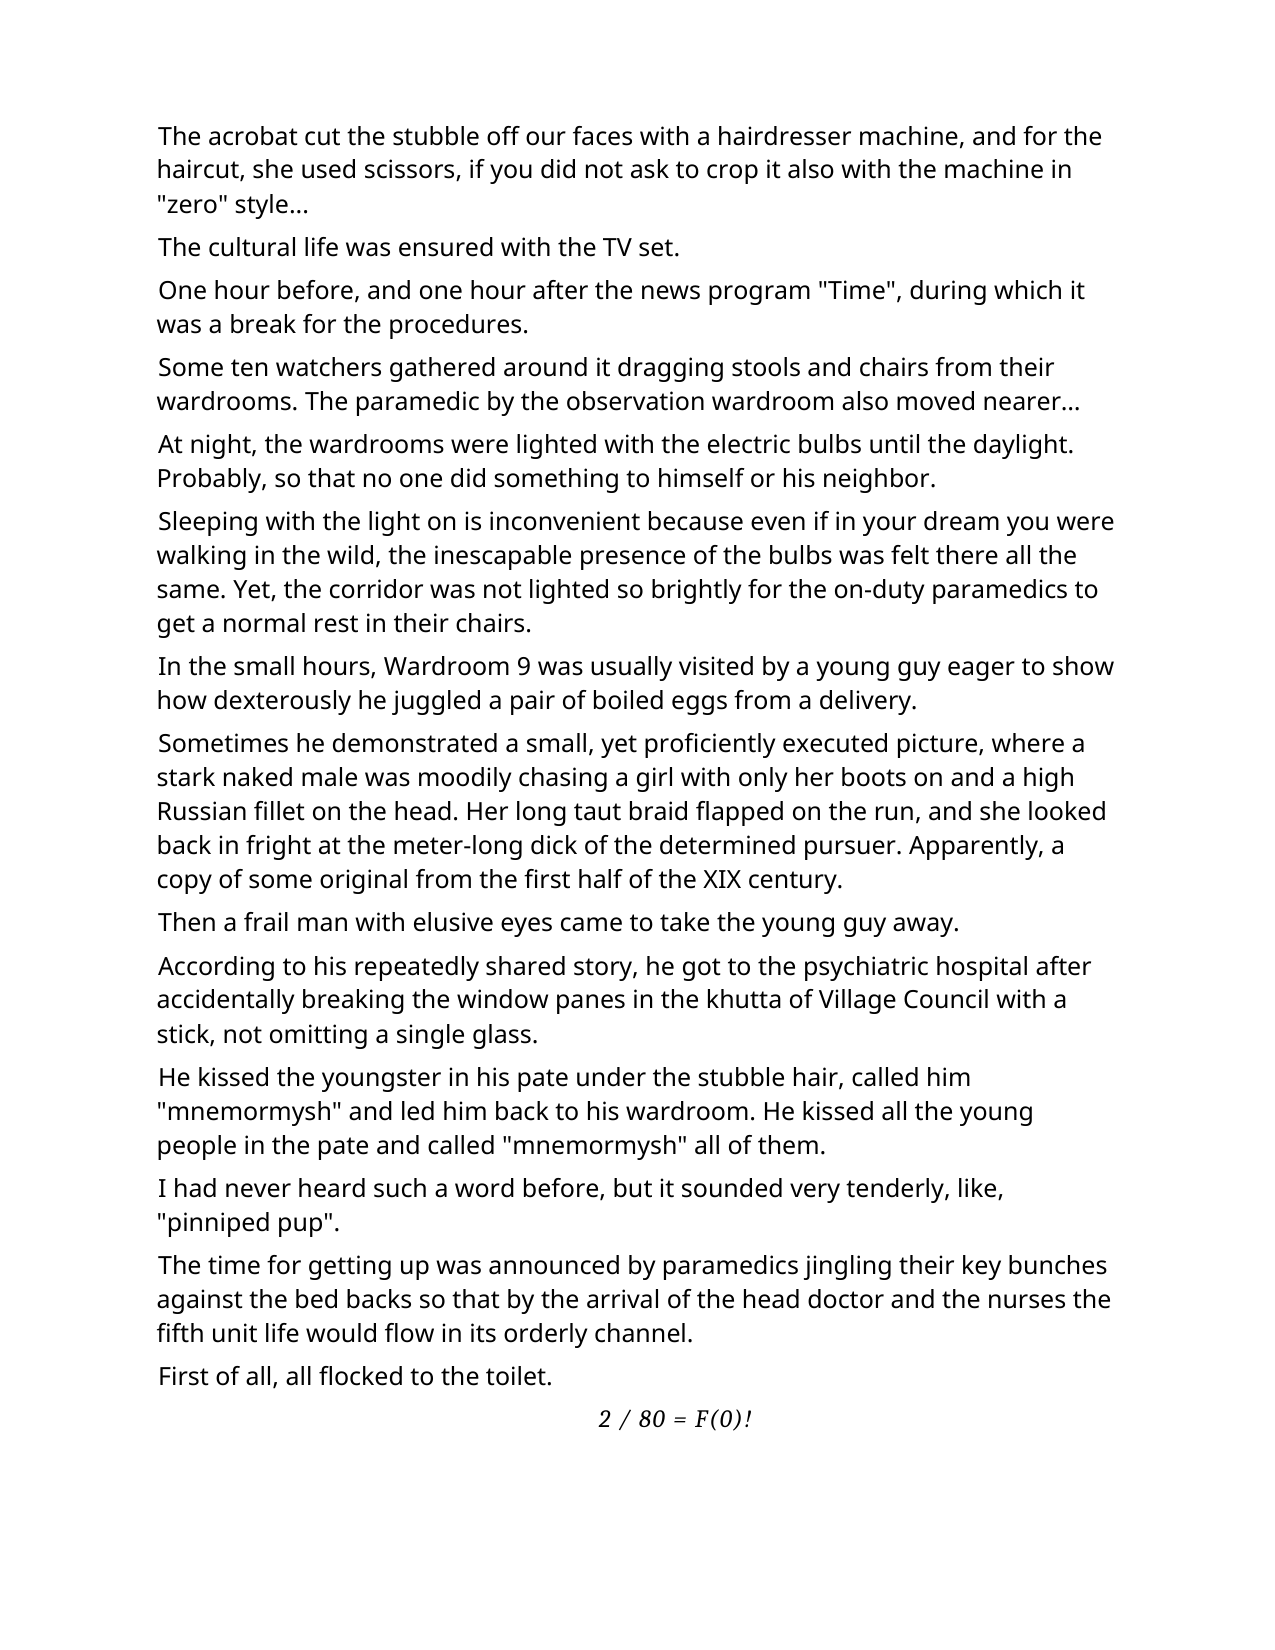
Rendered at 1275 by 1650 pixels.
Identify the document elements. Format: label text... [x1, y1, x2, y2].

text He kissed the youngster in his pate under the stubble hair, called him "mnemormysh" and led him back to his wardroom. He kissed all the young people in the pate and called "mnemormysh" all of them. [156, 1059, 1118, 1161]
text First of all, all flocked to the toilet. [156, 1359, 1118, 1393]
text In the small hours, Wardroom 9 was usually visited by a young guy eager to show how dexterously he juggled a pair of boiled eggs from a delivery. [156, 649, 1118, 717]
text The acrobat cut the stubble off our faces with a hairdresser machine, and for the haircut, she used scissors, if you did not ask to crop it also with the machine in "zero" style... [156, 118, 1118, 220]
subtitle 2 / 80 = F(0)! [156, 1405, 1118, 1434]
text One hour before, and one hour after the news program "Time", during which it was a break for the procedures. [156, 272, 1118, 340]
text At night, the wardrooms were lighted with the electric bulbs until the daylight. Probably, so that no one did something to himself or his neighbor. [156, 426, 1118, 494]
text Then a frail man with elusive eyes came to take the young guy away. [156, 905, 1118, 939]
text Sleeping with the light on is inconvenient because even if in your dream you were walking in the wild, the inescapable presence of the bulbs was felt there all the same. Yet, the corridor was not lighted so brightly for the on-duty paramedics to get a normal rest in their chairs. [156, 503, 1118, 640]
text Some ten watchers gathered around it dragging stools and chairs from their wardrooms. The paramedic by the observation wardroom also moved nearer… [156, 349, 1118, 417]
text The cultural life was ensured with the TV set. [156, 229, 1118, 263]
text Sometimes he demonstrated a small, yet proficiently executed picture, where a stark naked male was moodily chasing a girl with only her boots on and a high Russian fillet on the head. Her long taut braid flapped on the run, and she looked back in fright at the meter-long dick of the determined pursuer. Apparently, a copy of some original from the first half of the XIX century. [156, 726, 1118, 896]
text I had never heard such a word before, but it sounded very tenderly, like, "pinniped pup". [156, 1170, 1118, 1238]
text The time for getting up was announced by paramedics jingling their key bunches against the bed backs so that by the arrival of the head doctor and the nurses the fifth unit life would flow in its orderly channel. [156, 1247, 1118, 1350]
text According to his repeatedly shared story, he got to the psychiatric hospital after accidentally breaking the window panes in the khutta of Village Council with a stick, not omitting a single glass. [156, 948, 1118, 1050]
